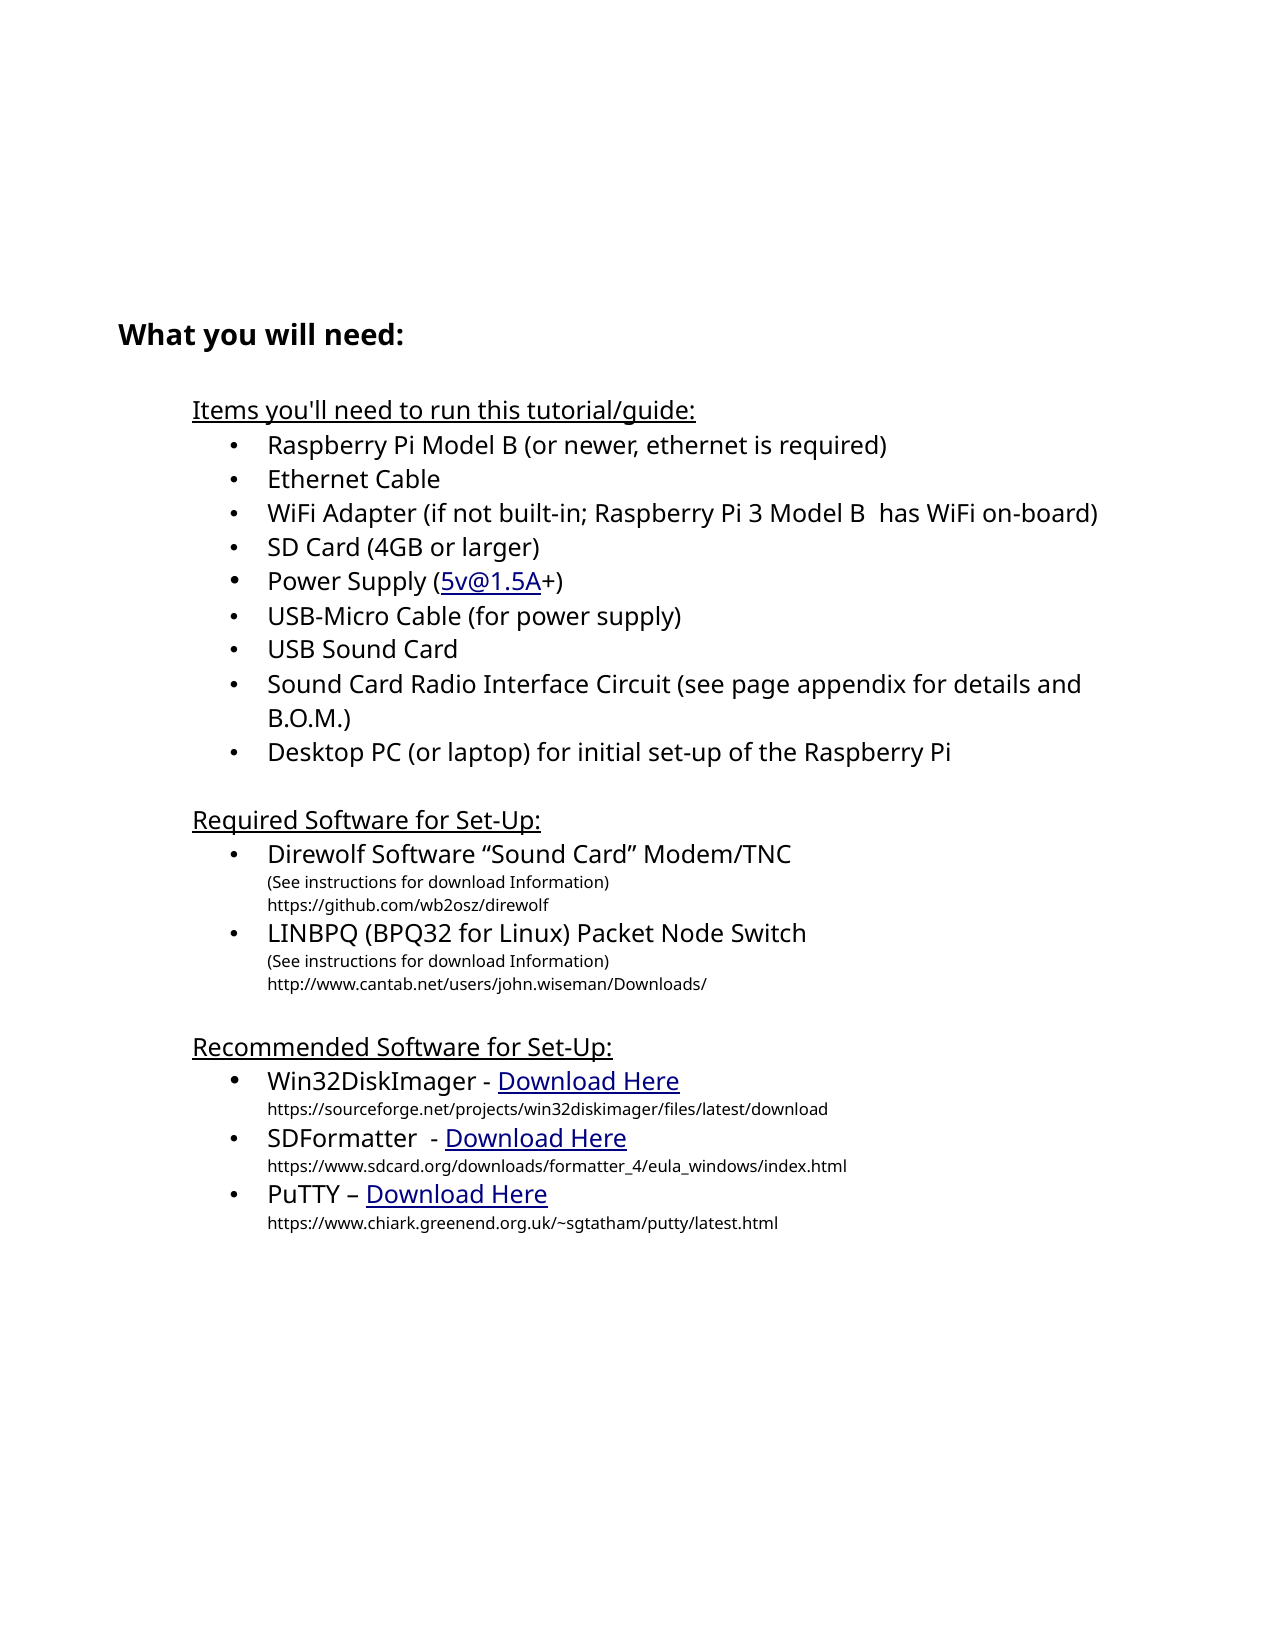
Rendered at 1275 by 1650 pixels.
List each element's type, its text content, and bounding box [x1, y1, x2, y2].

list SDFormatter - Download Here https://www.sdcard.org/downloads/formatter_4/eula_windows/index.html [229, 1120, 1157, 1177]
text Items you'll need to run this tutorial/guide: [118, 388, 1157, 428]
list Direwolf Software “Sound Card” Modem/TNC [229, 837, 1157, 871]
text Required Software for Set-Up: [118, 802, 1157, 837]
list SD Card (4GB or larger) [229, 530, 1157, 564]
list WiFi Adapter (if not built-in; Raspberry Pi 3 Model B has WiFi on-board) [229, 496, 1157, 530]
text What you will need: [118, 314, 1157, 354]
list https://github.com/wb2osz/direwolf [229, 893, 1157, 916]
list Ethernet Cable [229, 462, 1157, 496]
list USB Sound Card [229, 632, 1157, 666]
list http://www.cantab.net/users/john.wiseman/Downloads/ [229, 973, 1157, 996]
list Win32DiskImager - Download Here https://sourceforge.net/projects/win32diskimager/files/latest/download [229, 1064, 1157, 1120]
list Sound Card Radio Interface Circuit (see page appendix for details and B.O.M.) [229, 666, 1157, 734]
list Desktop PC (or laptop) for initial set-up of the Raspberry Pi [229, 734, 1157, 768]
list LINBPQ (BPQ32 for Linux) Packet Node Switch [229, 916, 1157, 950]
list (See instructions for download Information) [229, 950, 1157, 973]
list (See instructions for download Information) [229, 871, 1157, 893]
list PuTTY – Download Here [229, 1177, 1157, 1211]
list https://www.chiark.greenend.org.uk/~sgtatham/putty/latest.html [229, 1211, 1157, 1234]
text Recommended Software for Set-Up: [118, 1029, 1157, 1064]
list USB-Micro Cable (for power supply) [229, 598, 1157, 632]
list Raspberry Pi Model B (or newer, ethernet is required) [229, 428, 1157, 462]
list Power Supply (5v@1.5A+) [229, 564, 1157, 598]
